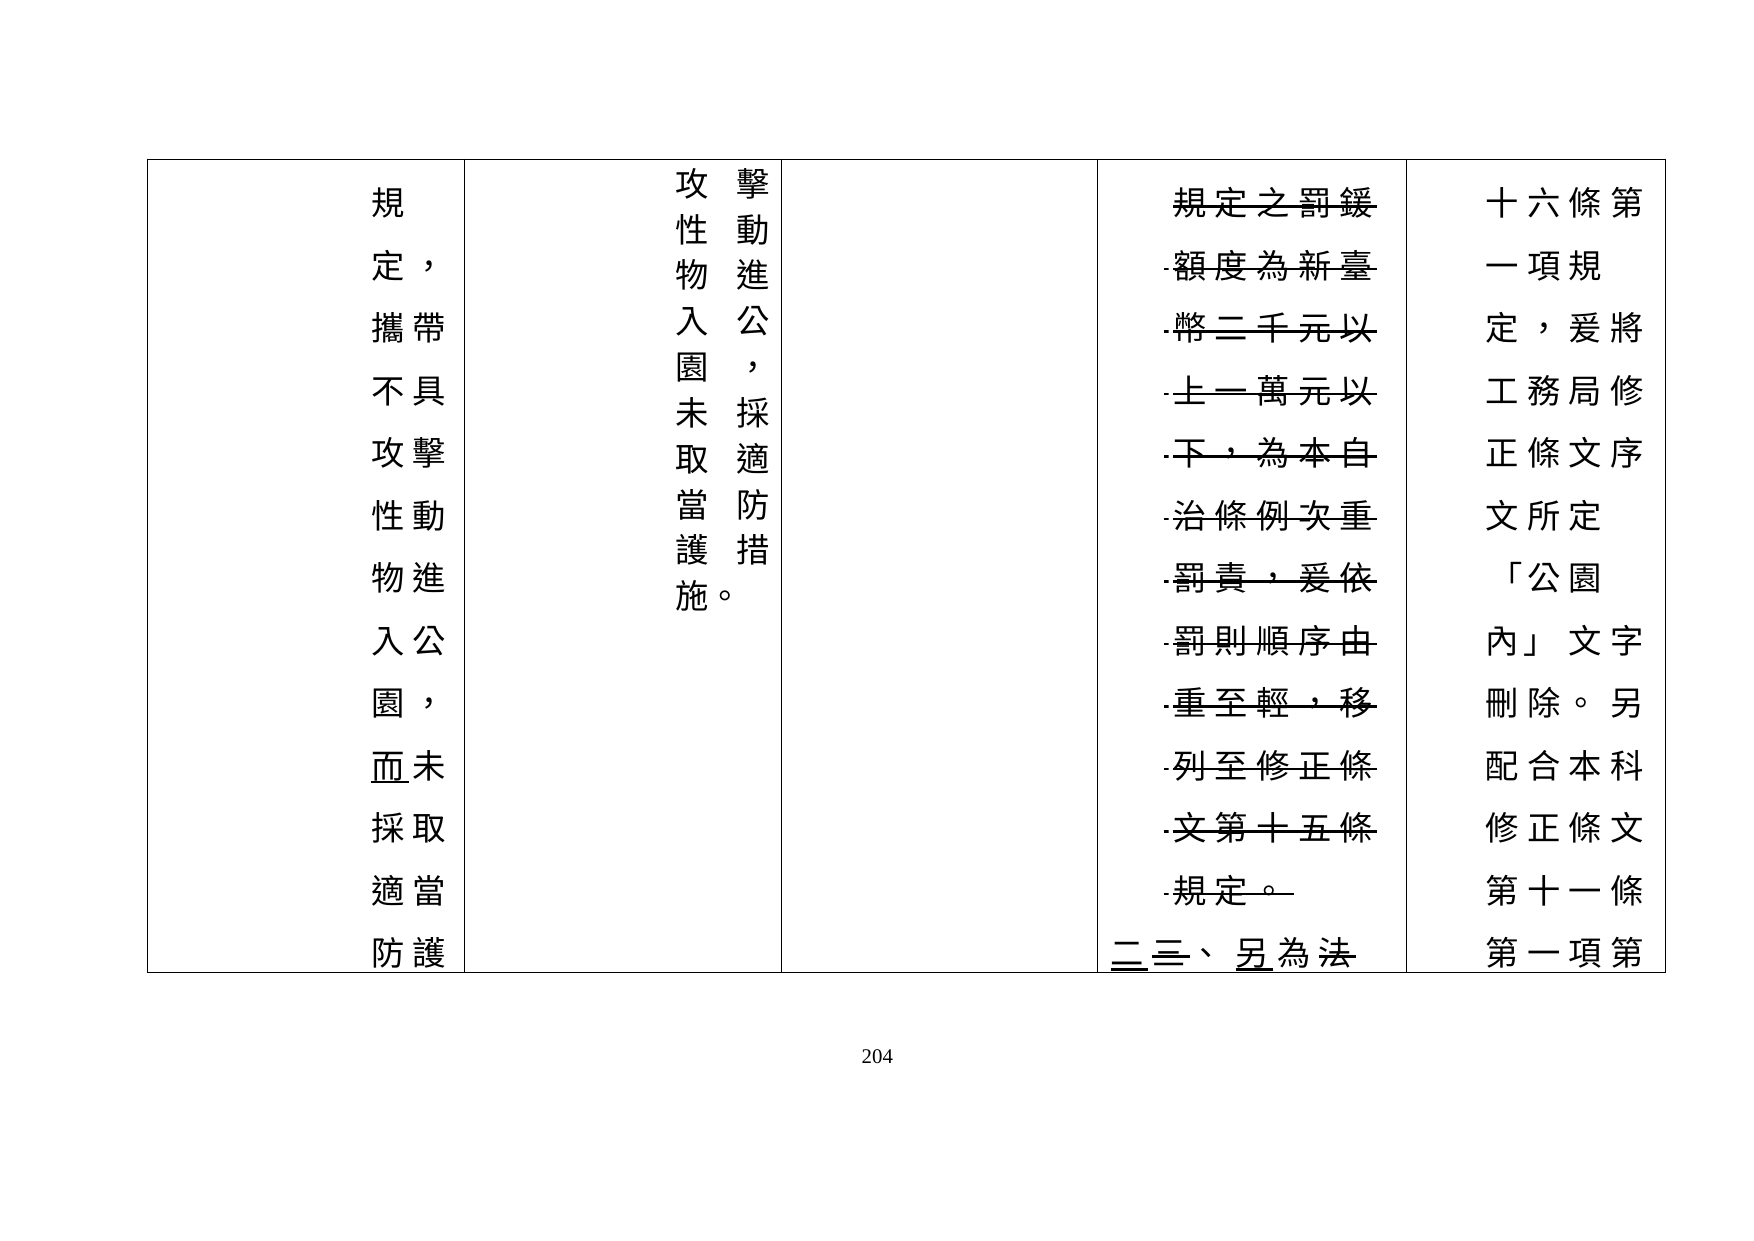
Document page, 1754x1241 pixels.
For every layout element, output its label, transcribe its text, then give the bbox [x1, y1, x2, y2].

table_cell 規定，攜帶不具攻擊性動物進入公園，而未採取適當防護 [148, 160, 464, 972]
table_cell 攻擊性動物進入公園，未採取適當防護措施。 [465, 160, 781, 972]
table_cell 規定之罰鍰額度為新臺幣二千元以上一萬元以下，為本自治條例次重罰責，爰依罰則順序由重至輕，移列至修正條文第十五條規定。 二三、另為法 [1098, 160, 1406, 972]
table_cell [782, 160, 1097, 972]
table_cell 十六條第一項規定，爰將工務局修正條文序文所定「公園內」文字刪除。另配合本科修正條文第十一條第一項第 [1407, 160, 1665, 972]
